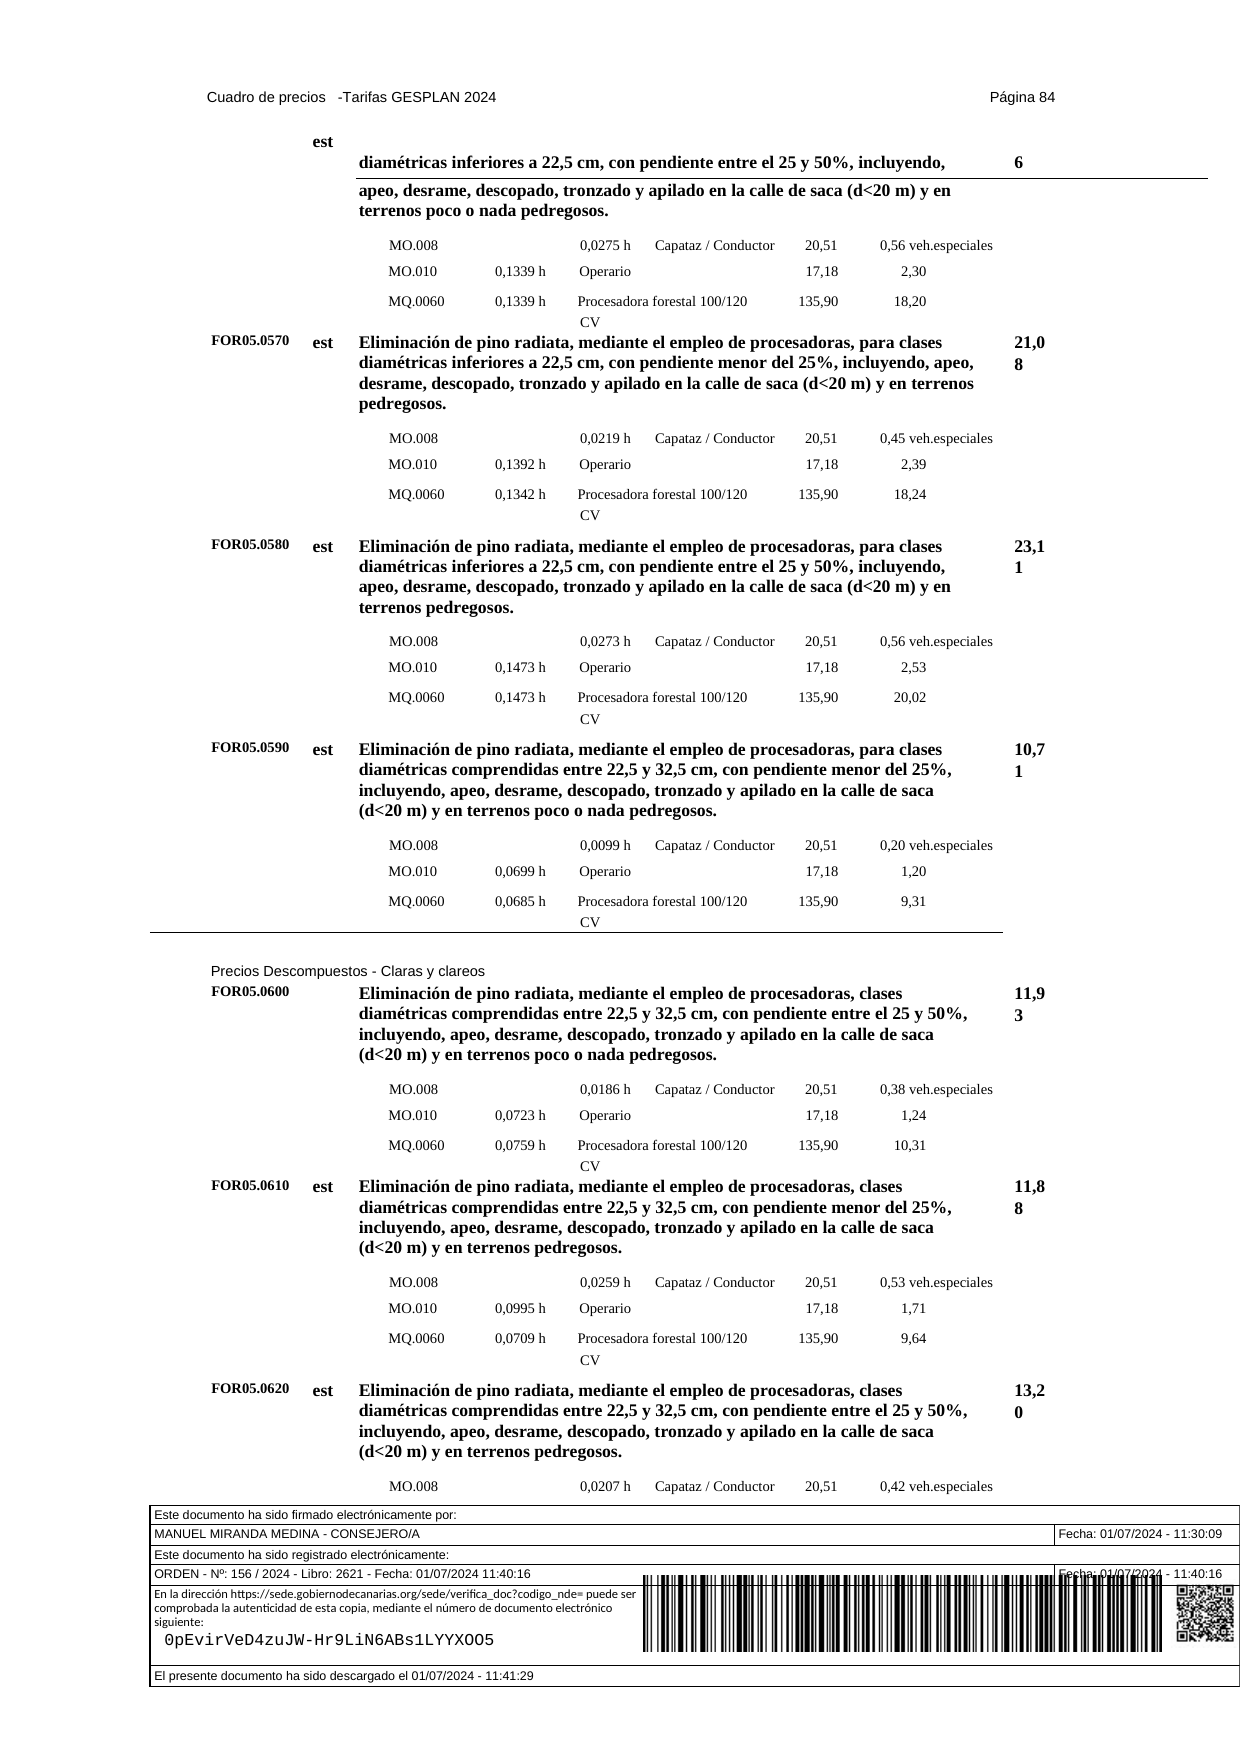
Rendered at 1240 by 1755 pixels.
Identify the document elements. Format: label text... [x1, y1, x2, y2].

table_header 11,93 [1014, 983, 1053, 1176]
table_cell 23,11 [1014, 536, 1053, 739]
table_cell 6 [1014, 152, 1053, 178]
table_cell [1014, 179, 1053, 332]
table_header FOR05.0600 [211, 983, 312, 1176]
table_cell 21,08 [1014, 332, 1053, 536]
table_cell est [313, 1380, 358, 1505]
table_cell est [313, 536, 358, 739]
table_cell FOR05.0610 [211, 1176, 312, 1380]
table_header Eliminación de pino radiata, mediante el empleo de procesadoras, clases diamétricas comprendidas entre 22,5 y 32,5 cm, con pendiente entre el 25 y 50%, incluyendo, apeo, desrame, descopado, tronzado y apilado en la calle de saca (d<20 m) y en terrenos poco o nada pedregosos. MO.008 0,0186 h Capataz / Conductor 20,51 0,38 veh.especiales MO.010 0,0723 h Operario 17,18 1,24 MQ.0060 0,0759 h Procesadora forestal 100/120 135,90 10,31 CV [359, 983, 1014, 1176]
table_cell [313, 152, 358, 332]
table_cell 13,20 [1014, 1380, 1053, 1505]
table_cell est [313, 332, 358, 536]
table_cell Eliminación de pino radiata, mediante el empleo de procesadoras, clases diamétricas comprendidas entre 22,5 y 32,5 cm, con pendiente menor del 25%, incluyendo, apeo, desrame, descopado, tronzado y apilado en la calle de saca (d<20 m) y en terrenos pedregosos. MO.008 0,0259 h Capataz / Conductor 20,51 0,53 veh.especiales MO.010 0,0995 h Operario 17,18 1,71 MQ.0060 0,0709 h Procesadora forestal 100/120 135,90 9,64 CV [359, 1176, 1014, 1380]
table_cell FOR05.0620 [211, 1380, 312, 1505]
table_cell est [313, 1176, 358, 1380]
table_cell Eliminación de pino radiata, mediante el empleo de procesadoras, para clases diamétricas comprendidas entre 22,5 y 32,5 cm, con pendiente menor del 25%, incluyendo, apeo, desrame, descopado, tronzado y apilado en la calle de saca (d<20 m) y en terrenos poco o nada pedregosos. MO.008 0,0099 h Capataz / Conductor 20,51 0,20 veh.especiales MO.010 0,0699 h Operario 17,18 1,20 MQ.0060 0,0685 h Procesadora forestal 100/120 135,90 9,31 CV [359, 739, 1014, 932]
table_cell Eliminación de pino radiata, mediante el empleo de procesadoras, clases diamétricas comprendidas entre 22,5 y 32,5 cm, con pendiente entre el 25 y 50%, incluyendo, apeo, desrame, descopado, tronzado y apilado en la calle de saca (d<20 m) y en terrenos pedregosos. MO.008 0,0207 h Capataz / Conductor 20,51 0,42 veh.especiales [359, 1380, 1014, 1505]
table_header [313, 983, 358, 1176]
table_cell FOR05.0590 [211, 739, 312, 932]
table_cell est [313, 739, 358, 932]
table_cell FOR05.0570 [211, 332, 312, 536]
table_cell Eliminación de pino radiata, mediante el empleo de procesadoras, para clases diamétricas inferiores a 22,5 cm, con pendiente menor del 25%, incluyendo, apeo, desrame, descopado, tronzado y apilado en la calle de saca (d<20 m) y en terrenos pedregosos. MO.008 0,0219 h Capataz / Conductor 20,51 0,45 veh.especiales MO.010 0,1392 h Operario 17,18 2,39 MQ.0060 0,1342 h Procesadora forestal 100/120 135,90 18,24 CV [359, 332, 1014, 536]
table_cell [211, 152, 312, 332]
table_cell apeo, desrame, descopado, tronzado y apilado en la calle de saca (d<20 m) y en terrenos poco o nada pedregosos. MO.008 0,0275 h Capataz / Conductor 20,51 0,56 veh.especiales MO.010 0,1339 h Operario 17,18 2,30 MQ.0060 0,1339 h Procesadora forestal 100/120 135,90 18,20 CV [359, 179, 1014, 332]
table_cell diamétricas inferiores a 22,5 cm, con pendiente entre el 25 y 50%, incluyendo, [359, 152, 1014, 178]
table_cell FOR05.0580 [211, 536, 312, 739]
table_cell 11,88 [1014, 1176, 1053, 1380]
table_cell 10,71 [1014, 739, 1053, 932]
table_cell Eliminación de pino radiata, mediante el empleo de procesadoras, para clases diamétricas inferiores a 22,5 cm, con pendiente entre el 25 y 50%, incluyendo, apeo, desrame, descopado, tronzado y apilado en la calle de saca (d<20 m) y en terrenos pedregosos. MO.008 0,0273 h Capataz / Conductor 20,51 0,56 veh.especiales MO.010 0,1473 h Operario 17,18 2,53 MQ.0060 0,1473 h Procesadora forestal 100/120 135,90 20,02 CV [359, 536, 1014, 739]
text Precios Descompuestos - Claras y clareos [211, 962, 1089, 979]
